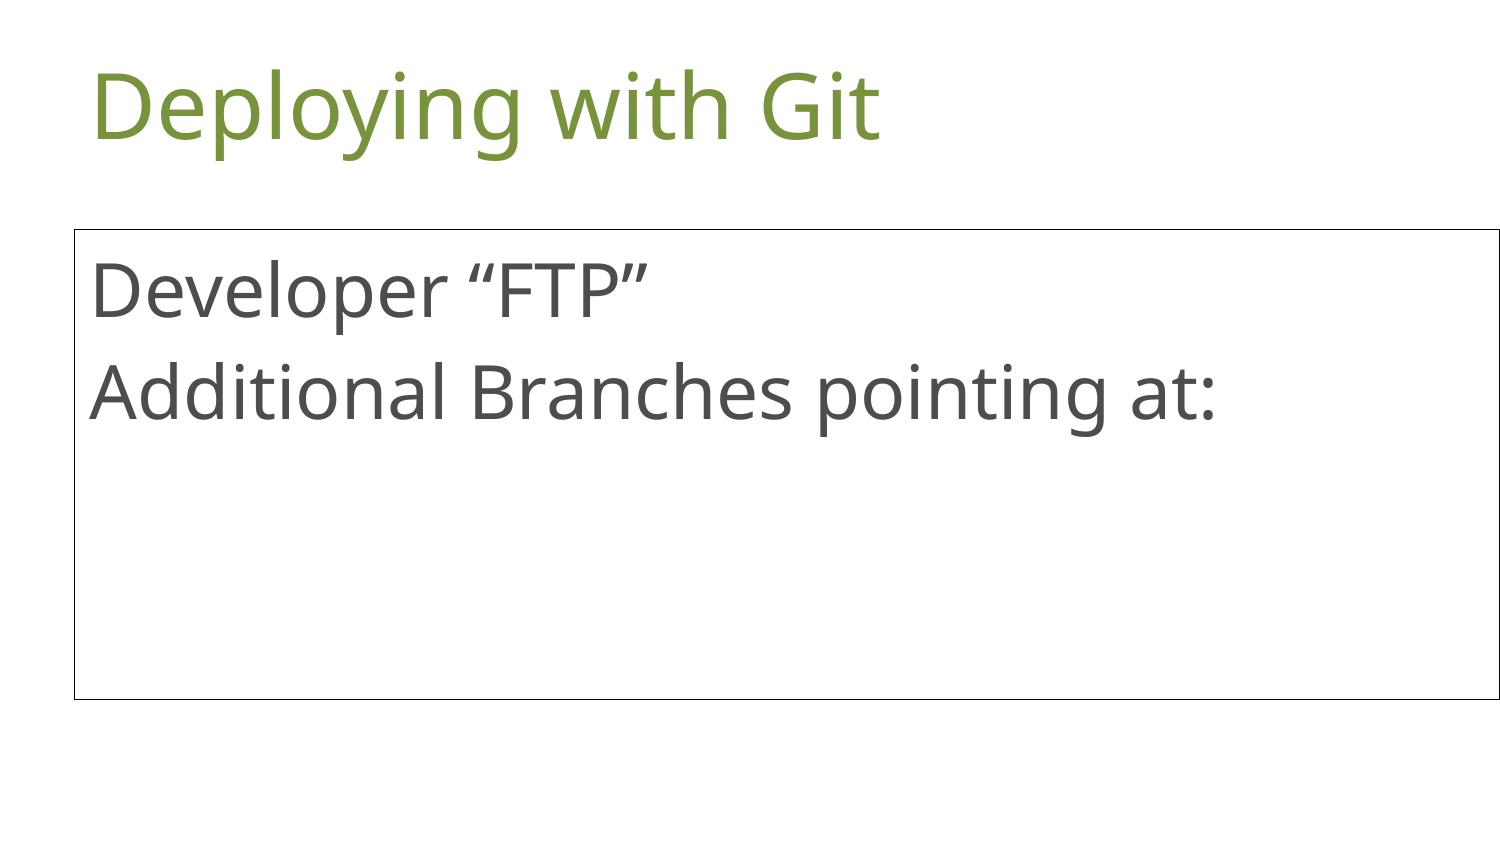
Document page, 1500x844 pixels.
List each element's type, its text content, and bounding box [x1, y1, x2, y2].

text_box Developer “FTP” Additional Branches pointing at: [74, 229, 1500, 700]
title Deploying with Git [75, 33, 1500, 175]
